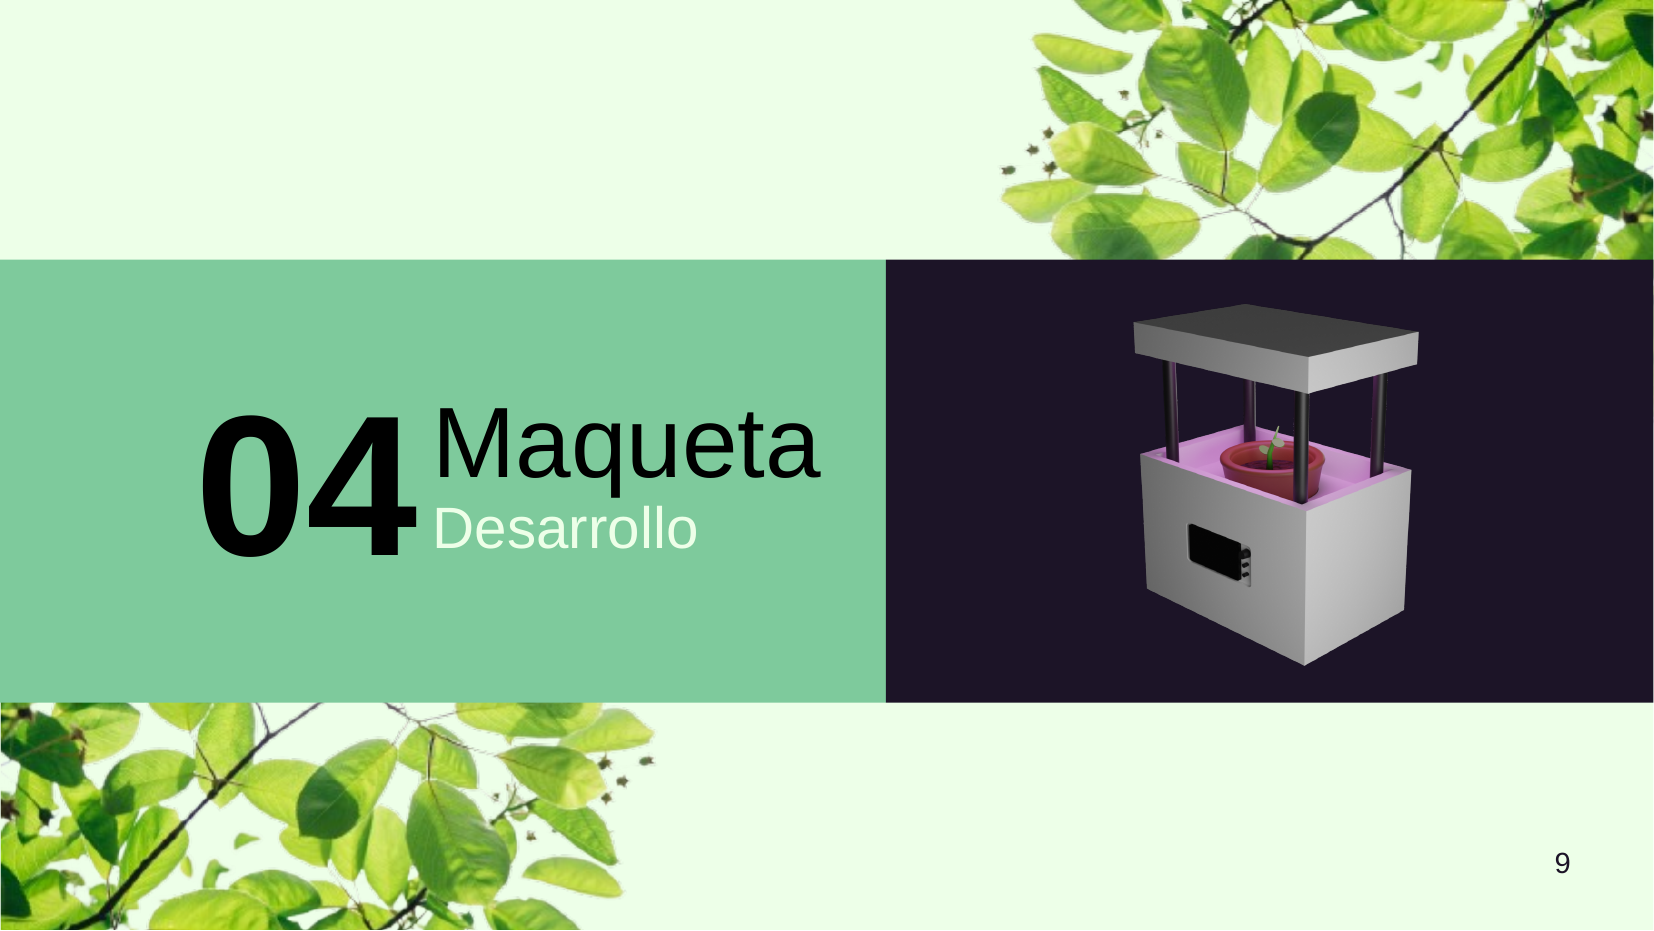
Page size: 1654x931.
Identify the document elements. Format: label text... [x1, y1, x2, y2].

subtitle Maqueta [432, 330, 834, 555]
picture [0, 703, 1654, 931]
text_box [0, 259, 1654, 703]
text_box 04 [180, 366, 629, 605]
text_box Desarrollo [432, 475, 787, 582]
picture [933, 294, 1611, 676]
picture [0, 0, 1654, 259]
